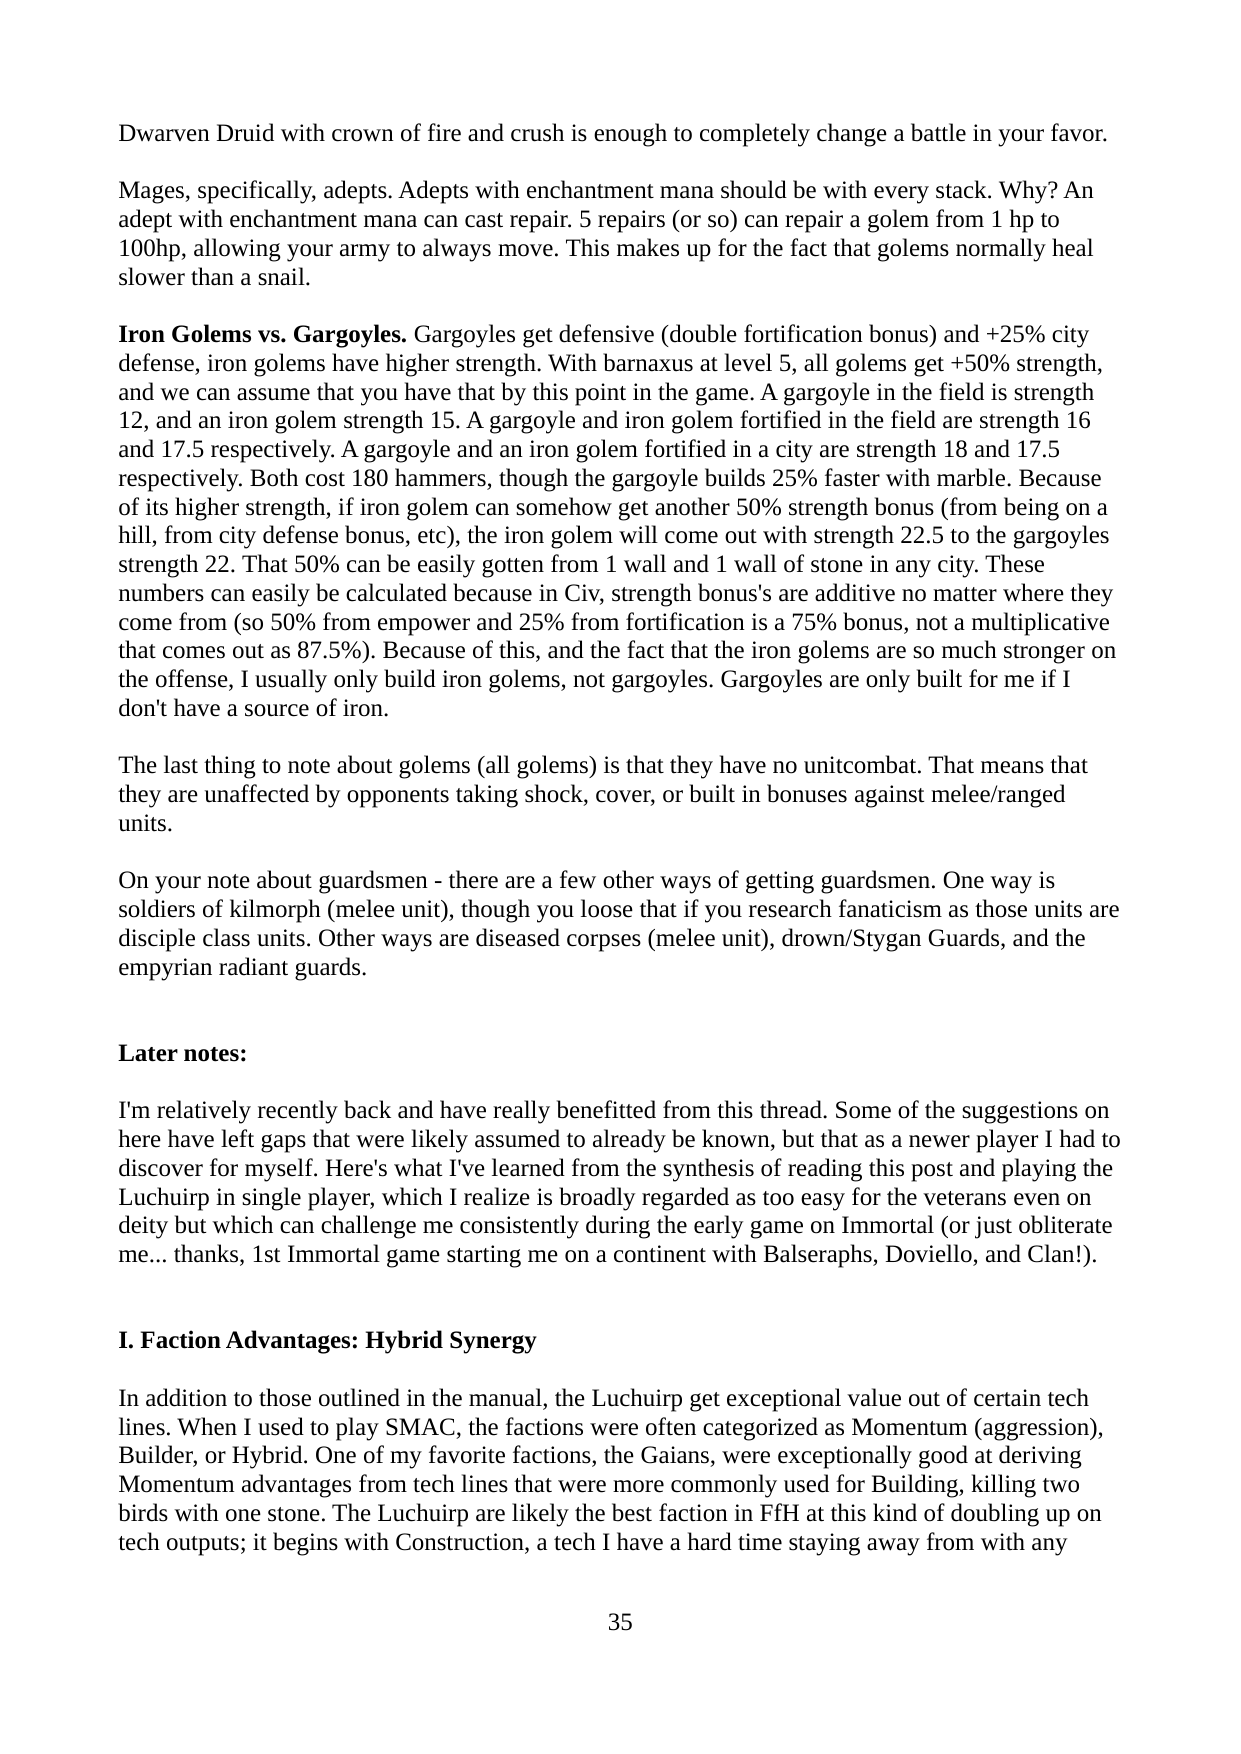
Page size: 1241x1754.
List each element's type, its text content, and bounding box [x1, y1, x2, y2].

text Iron Golems vs. Gargoyles. Gargoyles get defensive (double fortification bonus) and +25% city defense, iron golems have higher strength. With barnaxus at level 5, all golems get +50% strength, and we can assume that you have that by this point in the game. A gargoyle in the field is strength 12, and an iron golem strength 15. A gargoyle and iron golem fortified in the field are strength 16 and 17.5 respectively. A gargoyle and an iron golem fortified in a city are strength 18 and 17.5 respectively. Both cost 180 hammers, though the gargoyle builds 25% faster with marble. Because of its higher strength, if iron golem can somehow get another 50% strength bonus (from being on a hill, from city defense bonus, etc), the iron golem will come out with strength 22.5 to the gargoyles strength 22. That 50% can be easily gotten from 1 wall and 1 wall of stone in any city. These numbers can easily be calculated because in Civ, strength bonus's are additive no matter where they come from (so 50% from empower and 25% from fortification is a 75% bonus, not a multiplicative that comes out as 87.5%). Because of this, and the fact that the iron golems are so much stronger on the offense, I usually only build iron golems, not gargoyles. Gargoyles are only built for me if I don't have a source of iron. [118, 319, 1122, 722]
text On your note about guardsmen - there are a few other ways of getting guardsmen. One way is soldiers of kilmorph (melee unit), though you loose that if you research fanaticism as those units are disciple class units. Other ways are diseased corpses (melee unit), drown/Stygan Guards, and the empyrian radiant guards. [118, 866, 1122, 981]
text I'm relatively recently back and have really benefitted from this thread. Some of the suggestions on here have left gaps that were likely assumed to already be known, but that as a newer player I had to discover for myself. Here's what I've learned from the synthesis of reading this post and playing the Luchuirp in single player, which I realize is broadly regarded as too easy for the veterans even on deity but which can challenge me consistently during the early game on Immortal (or just obliterate me... thanks, 1st Immortal game starting me on a continent with Balseraphs, Doviello, and Clan!). [118, 1096, 1122, 1268]
text I. Faction Advantages: Hybrid Synergy [118, 1326, 1122, 1354]
text Later notes: [118, 1038, 1122, 1067]
text In addition to those outlined in the manual, the Luchuirp get exceptional value out of certain tech lines. When I used to play SMAC, the factions were often categorized as Momentum (aggression), Builder, or Hybrid. One of my favorite factions, the Gaians, were exceptionally good at deriving Momentum advantages from tech lines that were more commonly used for Building, killing two birds with one stone. The Luchuirp are likely the best faction in FfH at this kind of doubling up on tech outputs; it begins with Construction, a tech I have a hard time staying away from with any [118, 1383, 1122, 1556]
text The last thing to note about golems (all golems) is that they have no unitcombat. That means that they are unaffected by opponents taking shock, cover, or built in bonuses against melee/ranged units. [118, 751, 1122, 837]
text Mages, specifically, adepts. Adepts with enchantment mana should be with every stack. Why? An adept with enchantment mana can cast repair. 5 repairs (or so) can repair a golem from 1 hp to 100hp, allowing your army to always move. This makes up for the fact that golems normally heal slower than a snail. [118, 176, 1122, 291]
text Dwarven Druid with crown of fire and crush is enough to completely change a battle in your favor. [118, 118, 1122, 147]
